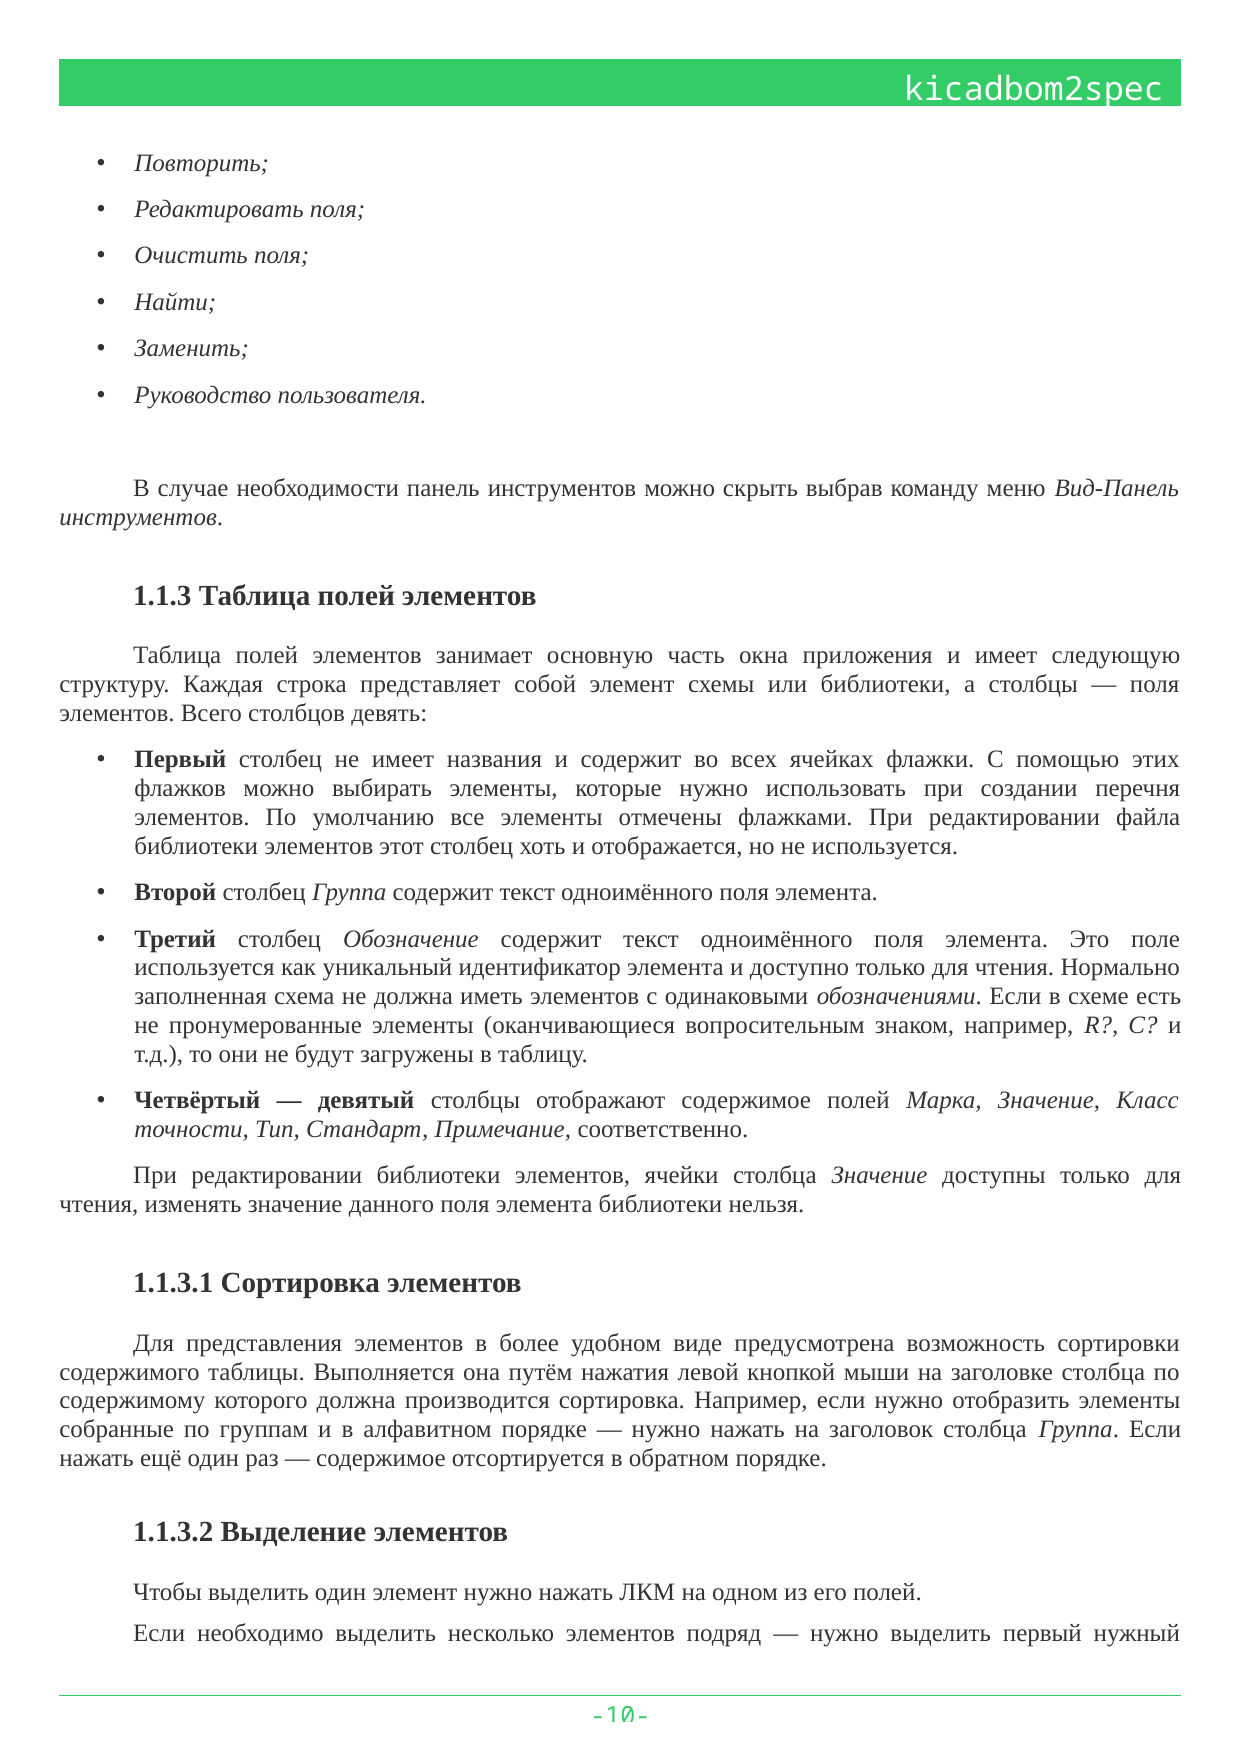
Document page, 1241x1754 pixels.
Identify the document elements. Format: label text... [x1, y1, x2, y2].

subtitle 1.1.3.1 Сортировка элементов [133, 1265, 1181, 1299]
list Очистить поля; [97, 241, 1181, 269]
list Четвёртый — девятый столбцы отображают содержимое полей Марка, Значение, Класс точности, Тип, Стандарт, Примечание, соответственно. [97, 1085, 1181, 1143]
text Если необходимо выделить несколько элементов подряд — нужно выделить первый нужный [59, 1618, 1181, 1647]
text Для представления элементов в более удобном виде предусмотрена возможность сортировки содержимого таблицы. Выполняется она путём нажатия левой кнопкой мыши на заголовке столбца по содержимому которого должна производится сортировка. Например, если нужно отобразить элементы собранные по группам и в алфавитном порядке — нужно нажать на заголовок столбца Группа. Если нажать ещё один раз — содержимое отсортируется в обратном порядке. [59, 1328, 1181, 1472]
text В случае необходимости панель инструментов можно скрыть выбрав команду меню Вид-Панель инструментов. [59, 473, 1181, 530]
list Третий столбец Обозначение содержит текст одноимённого поля элемента. Это поле используется как уникальный идентификатор элемента и доступно только для чтения. Нормально заполненная схема не должна иметь элементов с одинаковыми обозначениями. Если в схеме есть не пронумерованные элементы (оканчивающиеся вопросительным знаком, например, R?, C? и т.д.), то они не будут загружены в таблицу. [97, 924, 1181, 1067]
text Таблица полей элементов занимает основную часть окна приложения и имеет следующую структуру. Каждая строка представляет собой элемент схемы или библиотеки, а столбцы — поля элементов. Всего столбцов девять: [59, 641, 1181, 727]
list Руководство пользователя. [97, 380, 1181, 409]
list Редактировать поля; [97, 194, 1181, 223]
subtitle 1.1.3.2 Выделение элементов [133, 1514, 1181, 1547]
list Заменить; [97, 333, 1181, 362]
list Второй столбец Группа содержит текст одноимённого поля элемента. [97, 877, 1181, 906]
text При редактировании библиотеки элементов, ячейки столбца Значение доступны только для чтения, изменять значение данного поля элемента библиотеки нельзя. [59, 1160, 1181, 1218]
text Чтобы выделить один элемент нужно нажать ЛКМ на одном из его полей. [59, 1577, 1181, 1606]
list Первый столбец не имеет названия и содержит во всех ячейках флажки. С помощью этих флажков можно выбирать элементы, которые нужно использовать при создании перечня элементов. По умолчанию все элементы отмечены флажками. При редактировании файла библиотеки элементов этот столбец хоть и отображается, но не используется. [97, 744, 1181, 859]
subtitle 1.1.3 Таблица полей элементов [133, 578, 1181, 611]
list Найти; [97, 287, 1181, 316]
list Повторить; [97, 148, 1181, 176]
